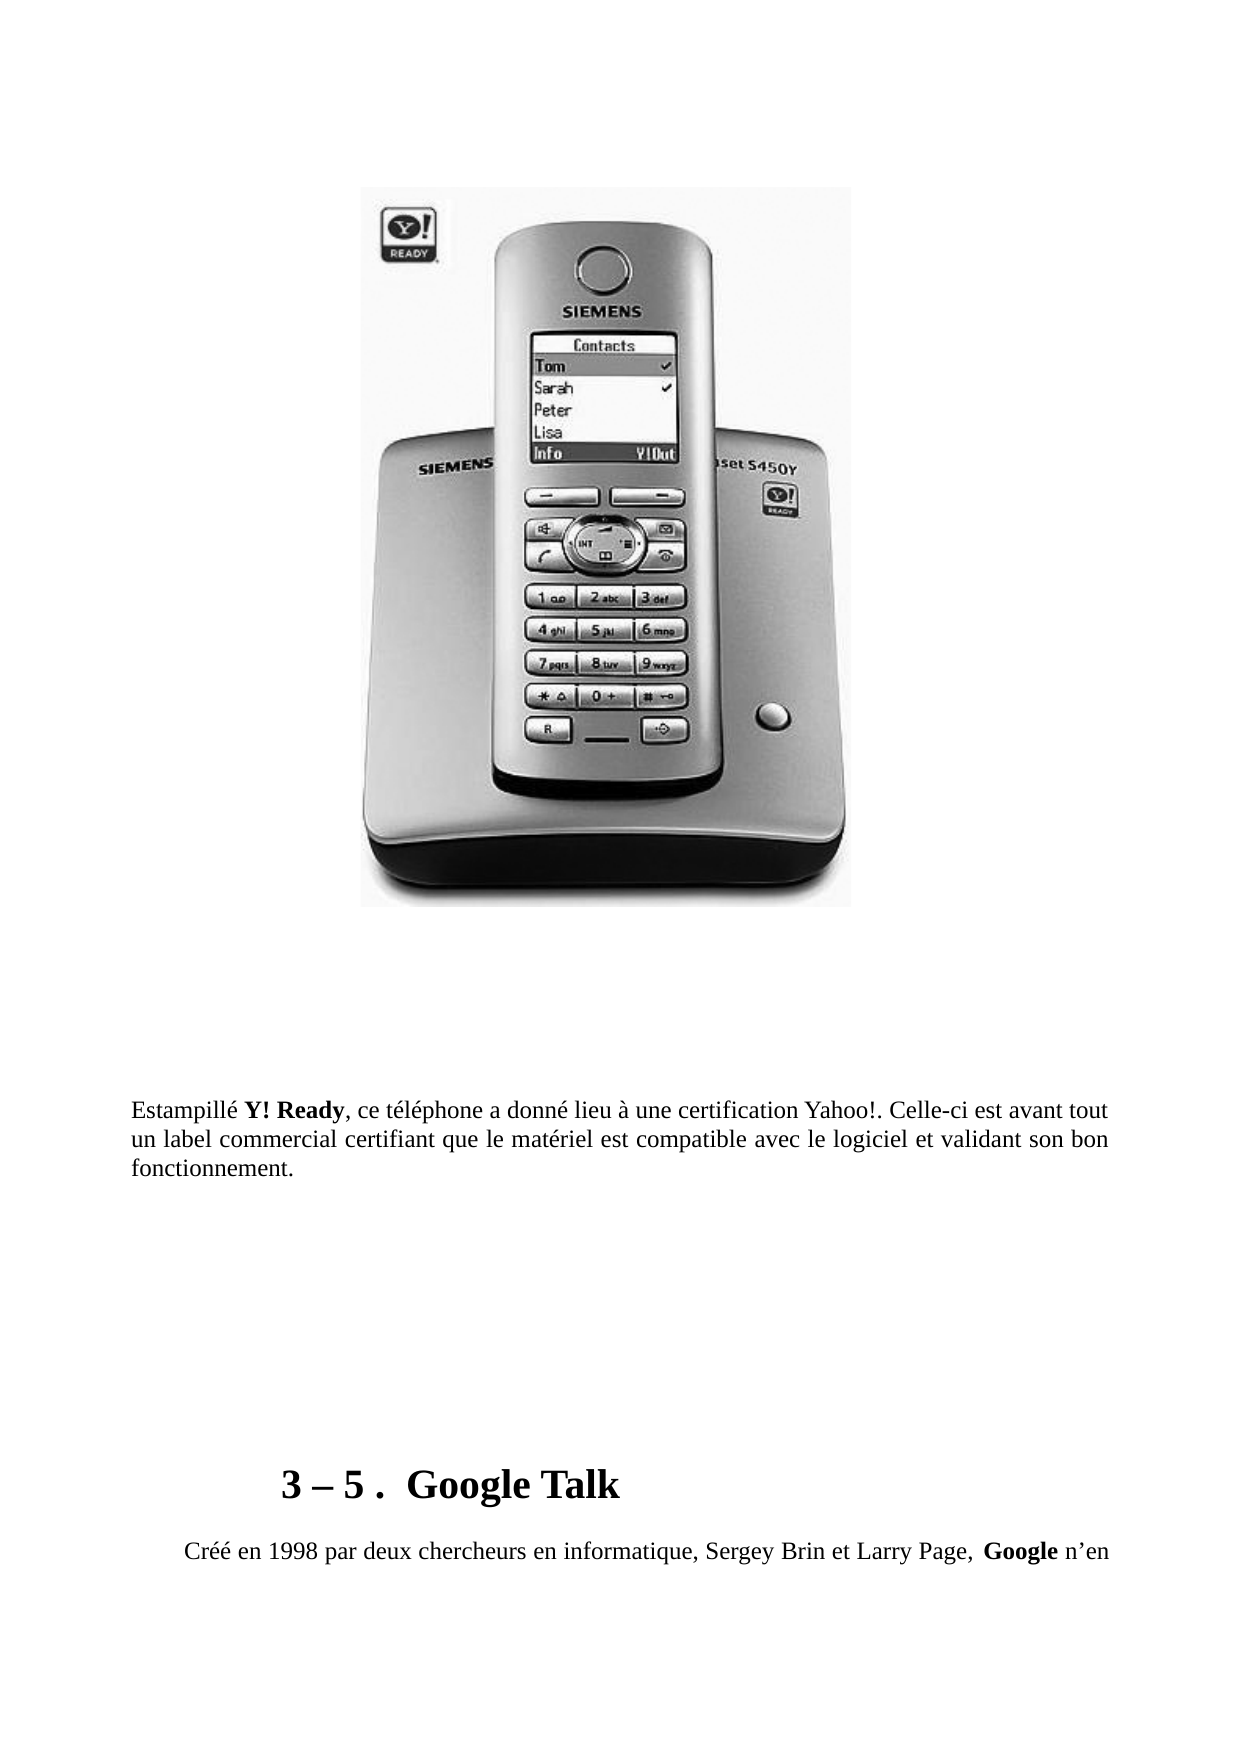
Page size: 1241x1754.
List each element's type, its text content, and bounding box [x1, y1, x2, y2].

picture [360, 187, 852, 907]
text Estampillé Y! Ready, ce téléphone a donné lieu à une certification Yahoo!. Celle-ci est avant tout un label commercial certifiant que le matériel est compatible avec le logiciel et validant son bon fonctionnement. [131, 1096, 1109, 1182]
text Créé en 1998 par deux chercheurs en informatique, Sergey Brin et Larry Page, Google n’en [131, 1536, 1109, 1565]
list 3 – 5 . Google Talk [206, 1460, 1109, 1508]
